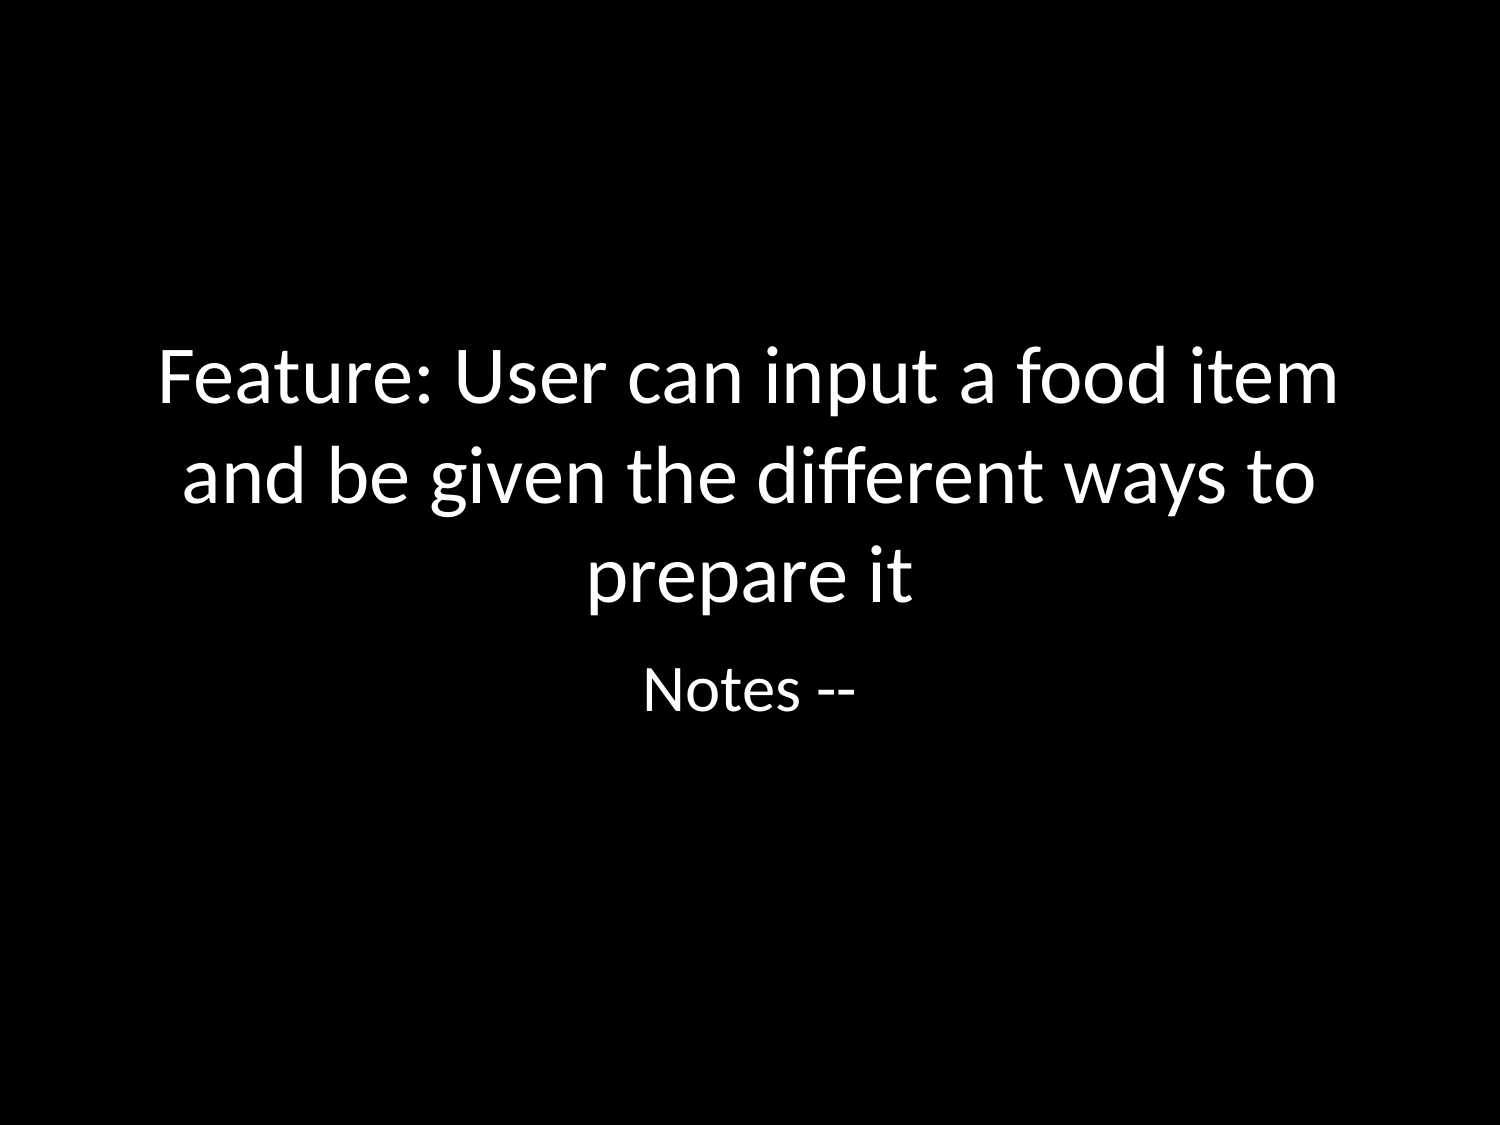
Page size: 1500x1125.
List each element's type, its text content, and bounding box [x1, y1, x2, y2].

title Feature: User can input a food item and be given the different ways to prepare it [112, 349, 1388, 591]
subtitle Notes -- [225, 637, 1275, 925]
